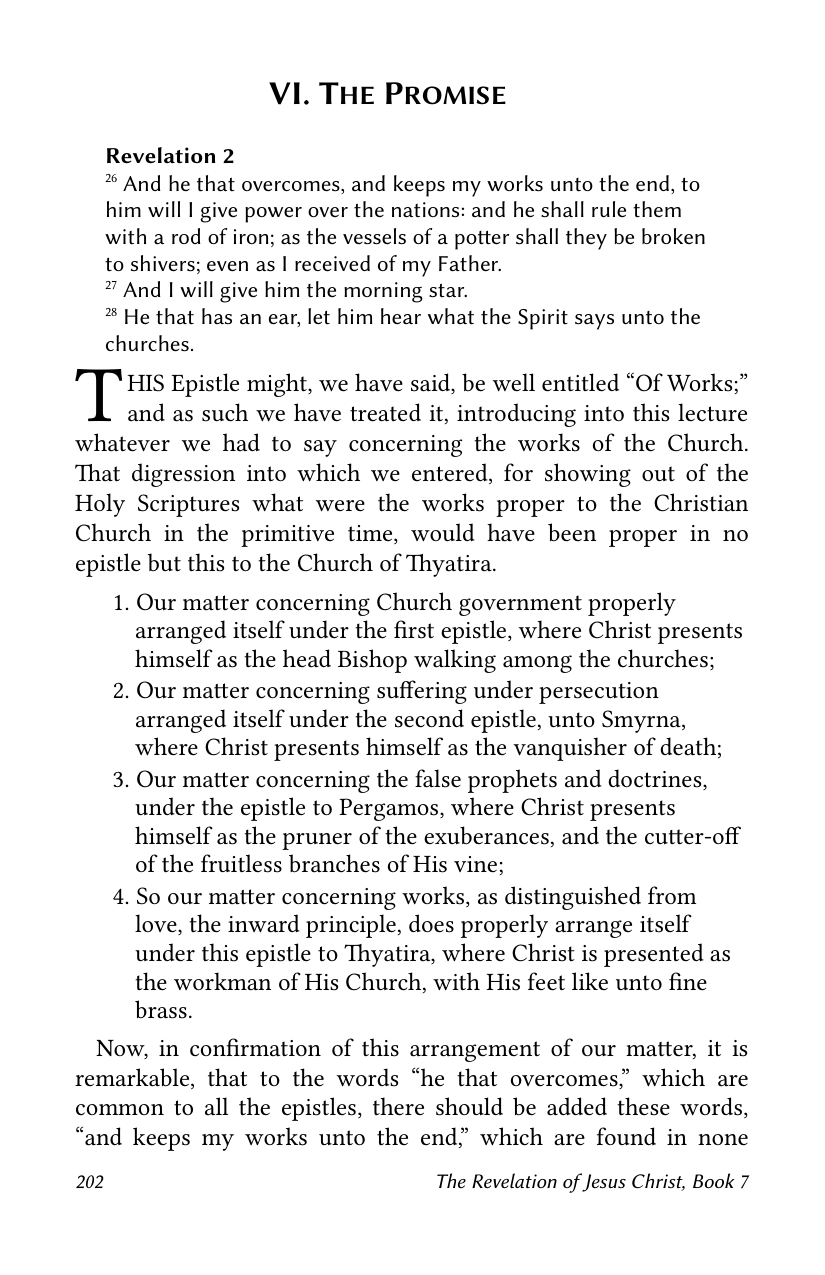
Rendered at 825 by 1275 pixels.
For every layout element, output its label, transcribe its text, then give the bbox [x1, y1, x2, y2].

text 27 And I will give him the morning star. [105, 277, 720, 303]
list Our matter concerning Church government properly arranged itself under the first epistle, where Christ presents himself as the head Bishop walking among the churches; [112, 587, 750, 673]
text Revelation 2 [105, 143, 750, 169]
list Our matter concerning suffering under persecution arranged itself under the second epistle, unto Smyrna, where Christ presents himself as the vanquisher of death; [112, 676, 750, 762]
text 26 And he that overcomes, and keeps my works unto the end, to him will I give power over the nations: and he shall rule them with a rod of iron; as the vessels of a potter shall they be broken to shivers; even as I received of my Father. [105, 171, 720, 277]
text THIS Epistle might, we have said, be well entitled “Of Works;” and as such we have treated it, introducing into this lecture whatever we had to say concerning the works of the Church. That digression into which we entered, for showing out of the Holy Scriptures what were the works proper to the Christian Church in the primitive time, would have been proper in no epistle but this to the Church of Thyatira. [75, 369, 750, 577]
list So our matter concerning works, as distinguished from love, the inward principle, does properly arrange itself under this epistle to Thyatira, where Christ is presented as the workman of His Church, with His feet like unto fine brass. [112, 882, 750, 1025]
text Now, in confirmation of this arrangement of our matter, it is remarkable, that to the words “he that overcomes,” which are common to all the epistles, there should be added these words, “and keeps my works unto the end,” which are found in none [75, 1034, 750, 1152]
list Our matter concerning the false prophets and doctrines, under the epistle to Pergamos, where Christ presents himself as the pruner of the exuberances, and the cutter-off of the fruitless branches of His vine; [112, 765, 750, 879]
text 28 He that has an ear, let him hear what the Spirit says unto the churches. [105, 304, 720, 357]
subtitle The Promise [75, 75, 750, 113]
